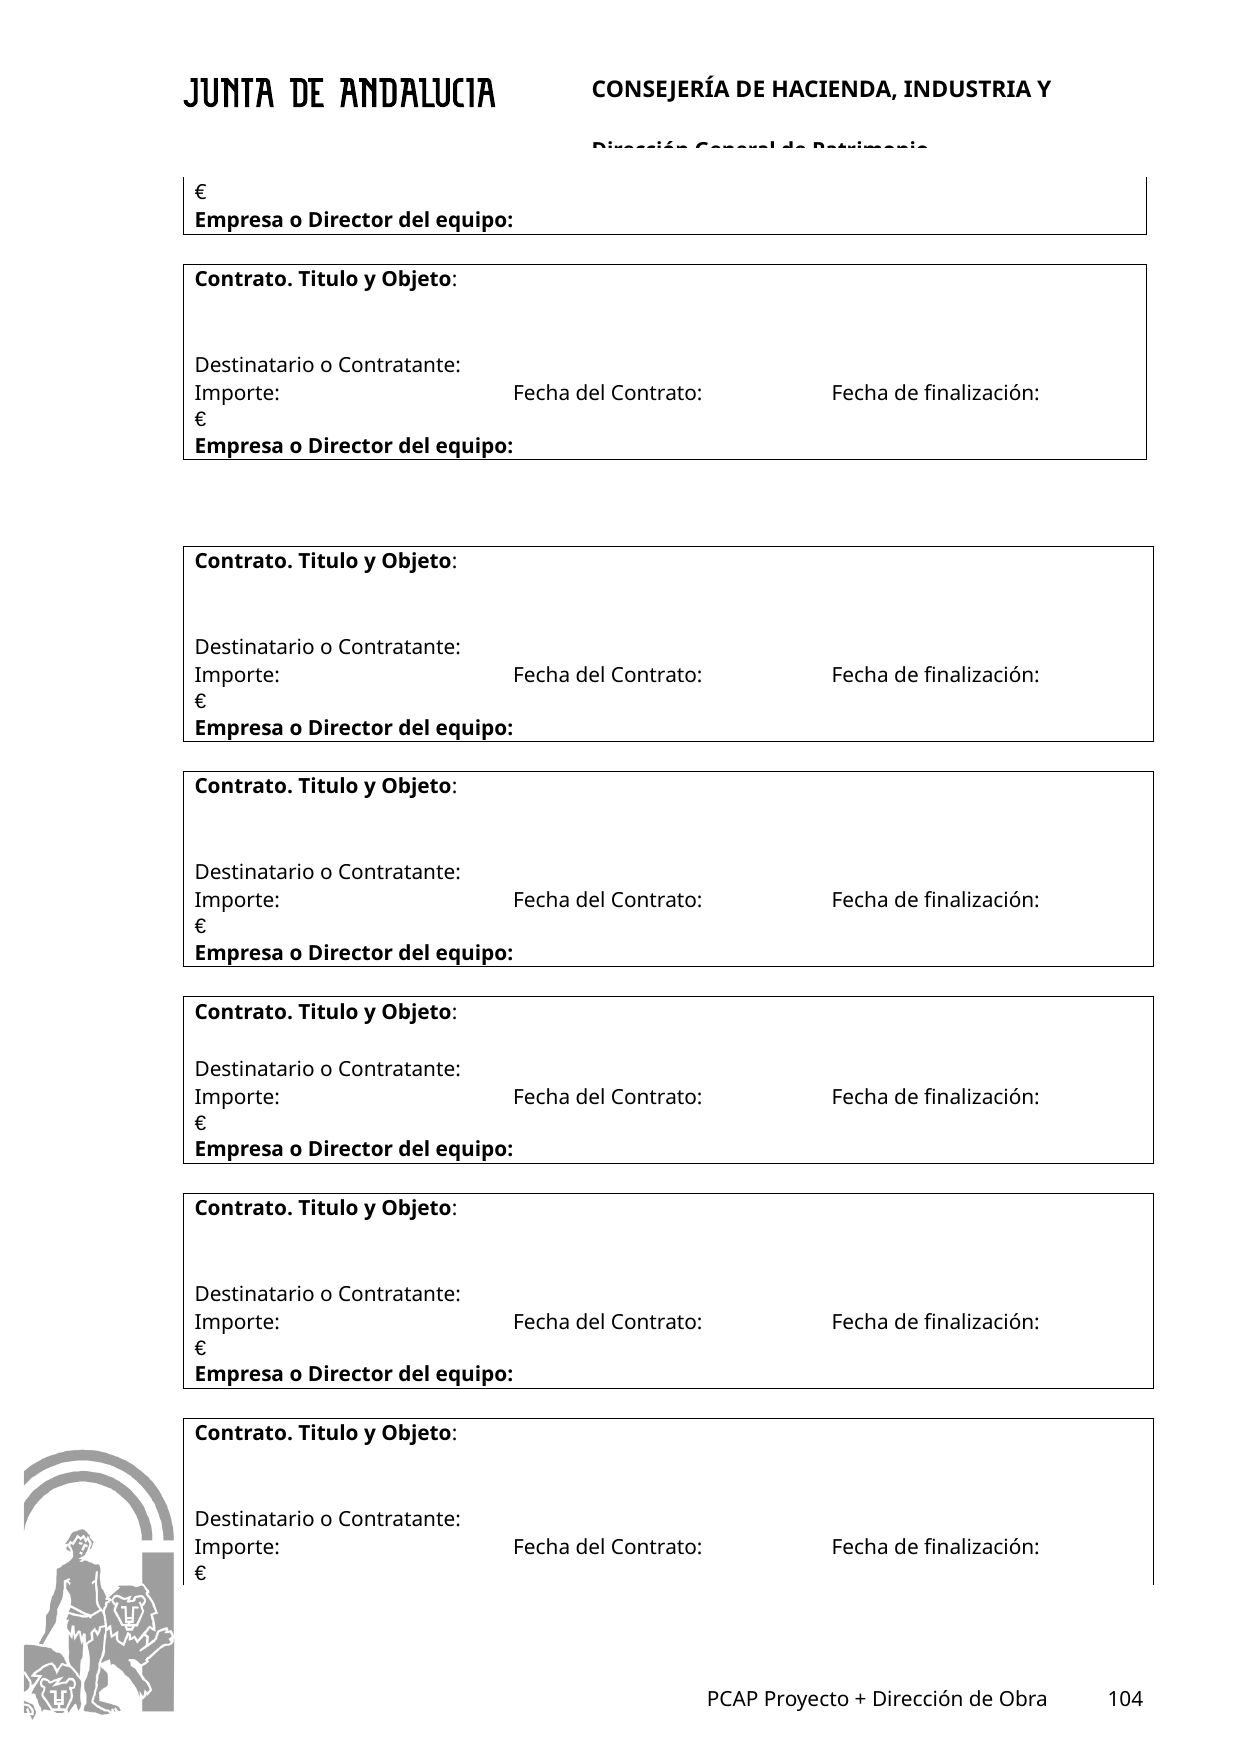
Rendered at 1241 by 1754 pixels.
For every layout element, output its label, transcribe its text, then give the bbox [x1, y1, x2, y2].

table_cell Fecha del Contrato: [502, 1082, 820, 1134]
table_cell [820, 177, 1146, 206]
table_cell Empresa o Director del equipo: [184, 938, 1153, 966]
table_cell Fecha del Contrato: [502, 378, 820, 431]
table_cell Importe: € [184, 1082, 502, 1134]
table_cell Fecha de finalización: [820, 1082, 1153, 1134]
table_cell [502, 177, 820, 206]
table_cell Destinatario o Contratante: [184, 857, 1153, 885]
table_cell Fecha de finalización: [820, 1307, 1153, 1359]
table_cell Importe: € [184, 1532, 502, 1585]
table_cell € [184, 177, 502, 206]
table_cell Destinatario o Contratante: [184, 1504, 1153, 1532]
table_cell Empresa o Director del equipo: [184, 206, 1146, 234]
table_cell Destinatario o Contratante: [184, 1279, 1153, 1307]
table_cell Fecha del Contrato: [502, 885, 820, 938]
table_header Contrato. Titulo y Objeto: [184, 265, 1146, 350]
table_cell Empresa o Director del equipo: [184, 431, 1146, 459]
table_header Contrato. Titulo y Objeto: [184, 772, 1153, 857]
table_cell Fecha de finalización: [820, 885, 1153, 938]
table_cell Destinatario o Contratante: [184, 1054, 1153, 1082]
table_cell Empresa o Director del equipo: [184, 1360, 1153, 1388]
table_cell Fecha de finalización: [820, 1532, 1153, 1585]
table_cell Fecha de finalización: [820, 378, 1146, 431]
table_header Contrato. Titulo y Objeto: [184, 997, 1153, 1054]
table_header Contrato. Titulo y Objeto: [184, 547, 1153, 632]
table_header Contrato. Titulo y Objeto: [184, 1194, 1153, 1279]
table_cell Importe: € [184, 378, 502, 431]
table_header Contrato. Titulo y Objeto: [184, 1419, 1153, 1504]
table_cell Importe: € [184, 1307, 502, 1359]
table_cell Fecha del Contrato: [502, 1307, 820, 1359]
table_cell Fecha del Contrato: [502, 1532, 820, 1585]
table_cell Destinatario o Contratante: [184, 350, 1146, 378]
table_cell Empresa o Director del equipo: [184, 713, 1153, 741]
table_cell Empresa o Director del equipo: [184, 1135, 1153, 1163]
table_cell Fecha del Contrato: [502, 660, 820, 713]
table_cell Importe: € [184, 885, 502, 938]
table_cell Importe: € [184, 660, 502, 713]
table_cell Fecha de finalización: [820, 660, 1153, 713]
table_cell Destinatario o Contratante: [184, 632, 1153, 660]
